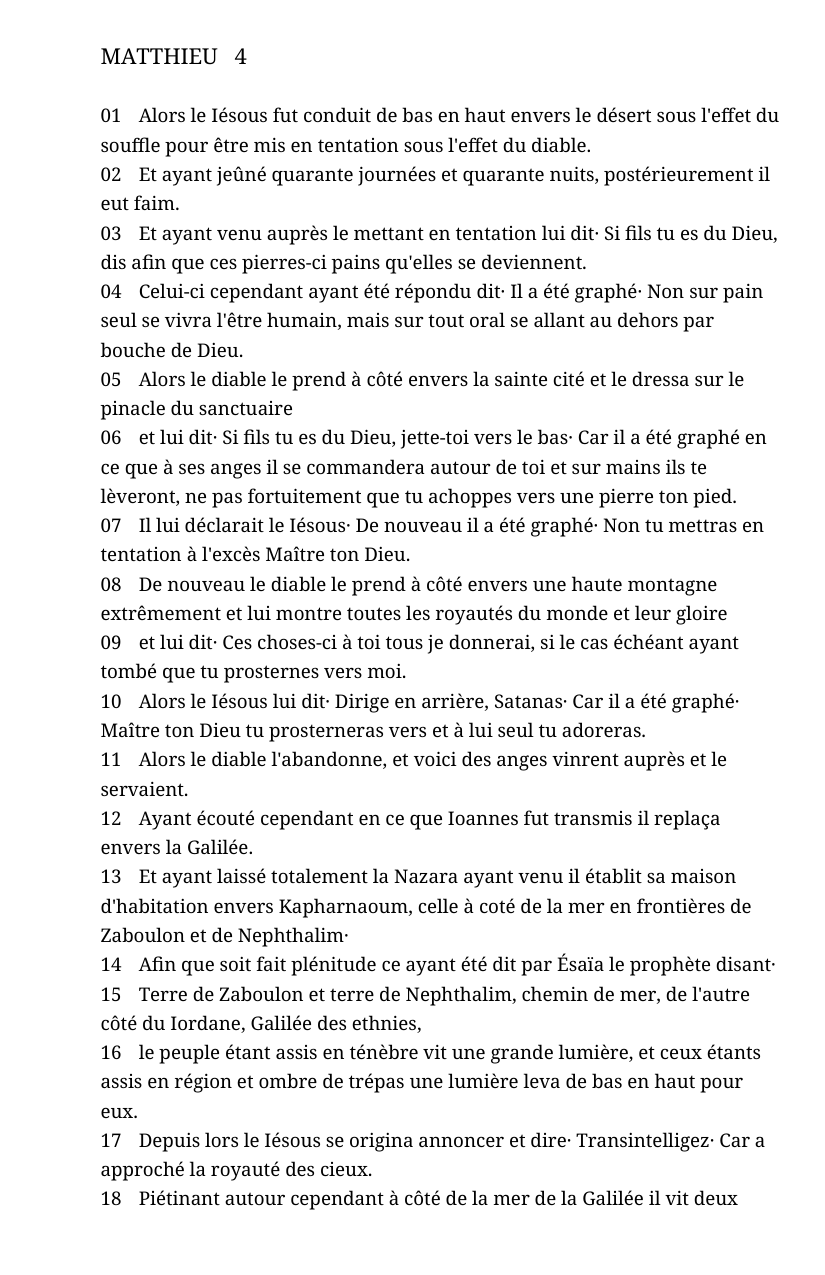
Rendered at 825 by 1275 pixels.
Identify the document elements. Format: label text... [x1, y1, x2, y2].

text MATTHIEU 4 [100, 41, 784, 71]
text 01 Alors le Iésous fut conduit de bas en haut envers le désert sous l'effet du souffle pour être mis en tentation sous l'effet du diable. 02 Et ayant jeûné quarante journées et quarante nuits, postérieurement il eut faim. 03 Et ayant venu auprès le mettant en tentation lui dit· Si fils tu es du Dieu, dis afin que ces pierres-ci pains qu'elles se deviennent. 04 Celui-ci cependant ayant été répondu dit· Il a été graphé· Non sur pain seul se vivra l'être humain, mais sur tout oral se allant au dehors par bouche de Dieu. 05 Alors le diable le prend à côté envers la sainte cité et le dressa sur le pinacle du sanctuaire 06 et lui dit· Si fils tu es du Dieu, jette-toi vers le bas· Car il a été graphé en ce que à ses anges il se commandera autour de toi et sur mains ils te lèveront, ne pas fortuitement que tu achoppes vers une pierre ton pied. 07 Il lui déclarait le Iésous· De nouveau il a été graphé· Non tu mettras en tentation à l'excès Maître ton Dieu. 08 De nouveau le diable le prend à côté envers une haute montagne extrêmement et lui montre toutes les royautés du monde et leur gloire 09 et lui dit· Ces choses-ci à toi tous je donnerai, si le cas échéant ayant tombé que tu prosternes vers moi. 10 Alors le Iésous lui dit· Dirige en arrière, Satanas· Car il a été graphé· Maître ton Dieu tu prosterneras vers et à lui seul tu adoreras. 11 Alors le diable l'abandonne, et voici des anges vinrent auprès et le servaient. 12 Ayant écouté cependant en ce que Ioannes fut transmis il replaça envers la Galilée. 13 Et ayant laissé totalement la Nazara ayant venu il établit sa maison d'habitation envers Kapharnaoum, celle à coté de la mer en frontières de Zaboulon et de Nephthalim· 14 Afin que soit fait plénitude ce ayant été dit par Ésaïa le prophète disant· 15 Terre de Zaboulon et terre de Nephthalim, chemin de mer, de l'autre côté du Iordane, Galilée des ethnies, 16 le peuple étant assis en ténèbre vit une grande lumière, et ceux étants assis en région et ombre de trépas une lumière leva de bas en haut pour eux. 17 Depuis lors le Iésous se origina annoncer et dire· Transintelligez· Car a approché la royauté des cieux. 18 Piétinant autour cependant à côté de la mer de la Galilée il vit deux [100, 76, 784, 1211]
